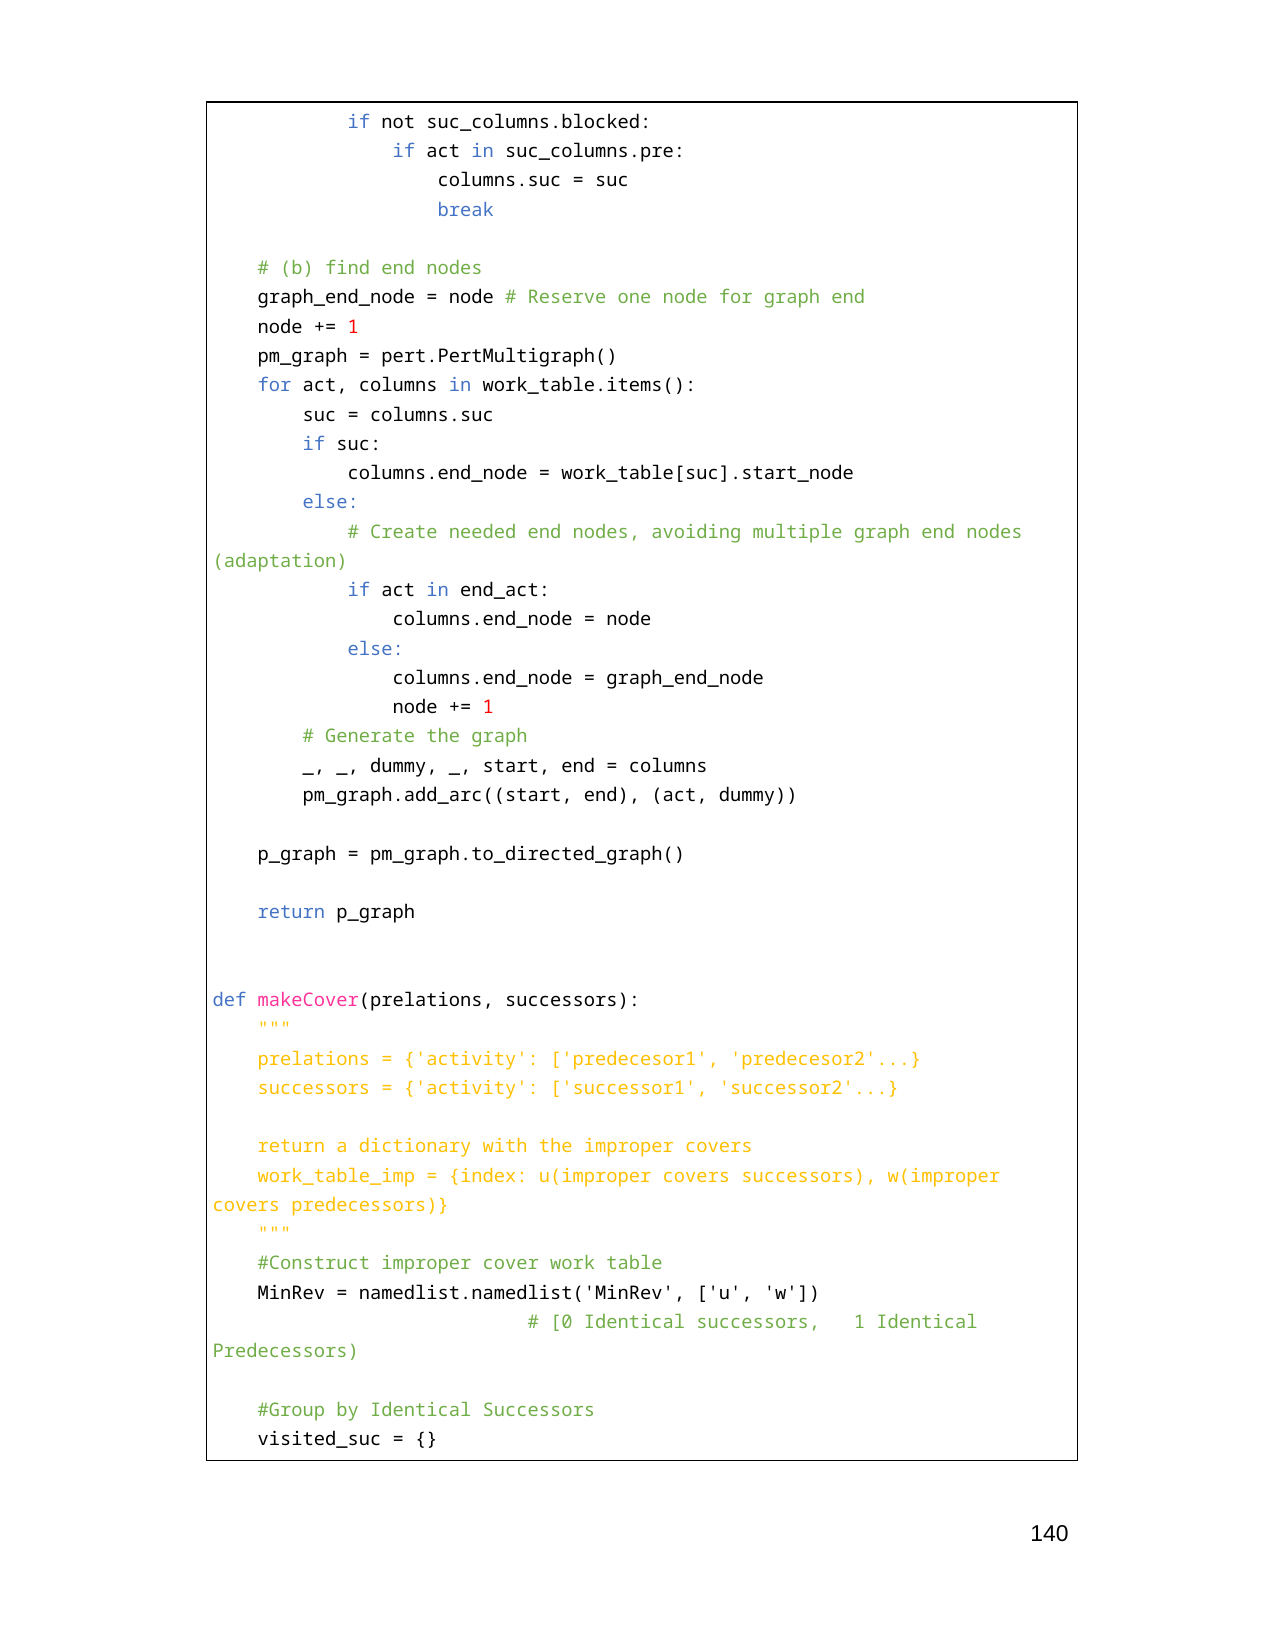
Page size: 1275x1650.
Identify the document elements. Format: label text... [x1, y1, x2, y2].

table_header if not suc_columns.blocked: if act in suc_columns.pre: columns.suc = suc break # (b) find end nodes graph_end_node = node # Reserve one node for graph end node += 1 pm_graph = pert.PertMultigraph() for act, columns in work_table.items(): suc = columns.suc if suc: columns.end_node = work_table[suc].start_node else: # Create needed end nodes, avoiding multiple graph end nodes (adaptation) if act in end_act: columns.end_node = node else: columns.end_node = graph_end_node node += 1 # Generate the graph _, _, dummy, _, start, end = columns pm_graph.add_arc((start, end), (act, dummy)) p_graph = pm_graph.to_directed_graph() return p_graph def makeCover(prelations, successors): """ prelations = {'activity': ['predecesor1', 'predecesor2'...} successors = {'activity': ['successor1', 'successor2'...} return a dictionary with the improper covers work_table_imp = {index: u(improper covers successors), w(improper covers predecessors)} """ #Construct improper cover work table MinRev = namedlist.namedlist('MinRev', ['u', 'w']) # [0 Identical successors, 1 Identical Predecessors) #Group by Identical Successors visited_suc = {} [207, 103, 1077, 1460]
